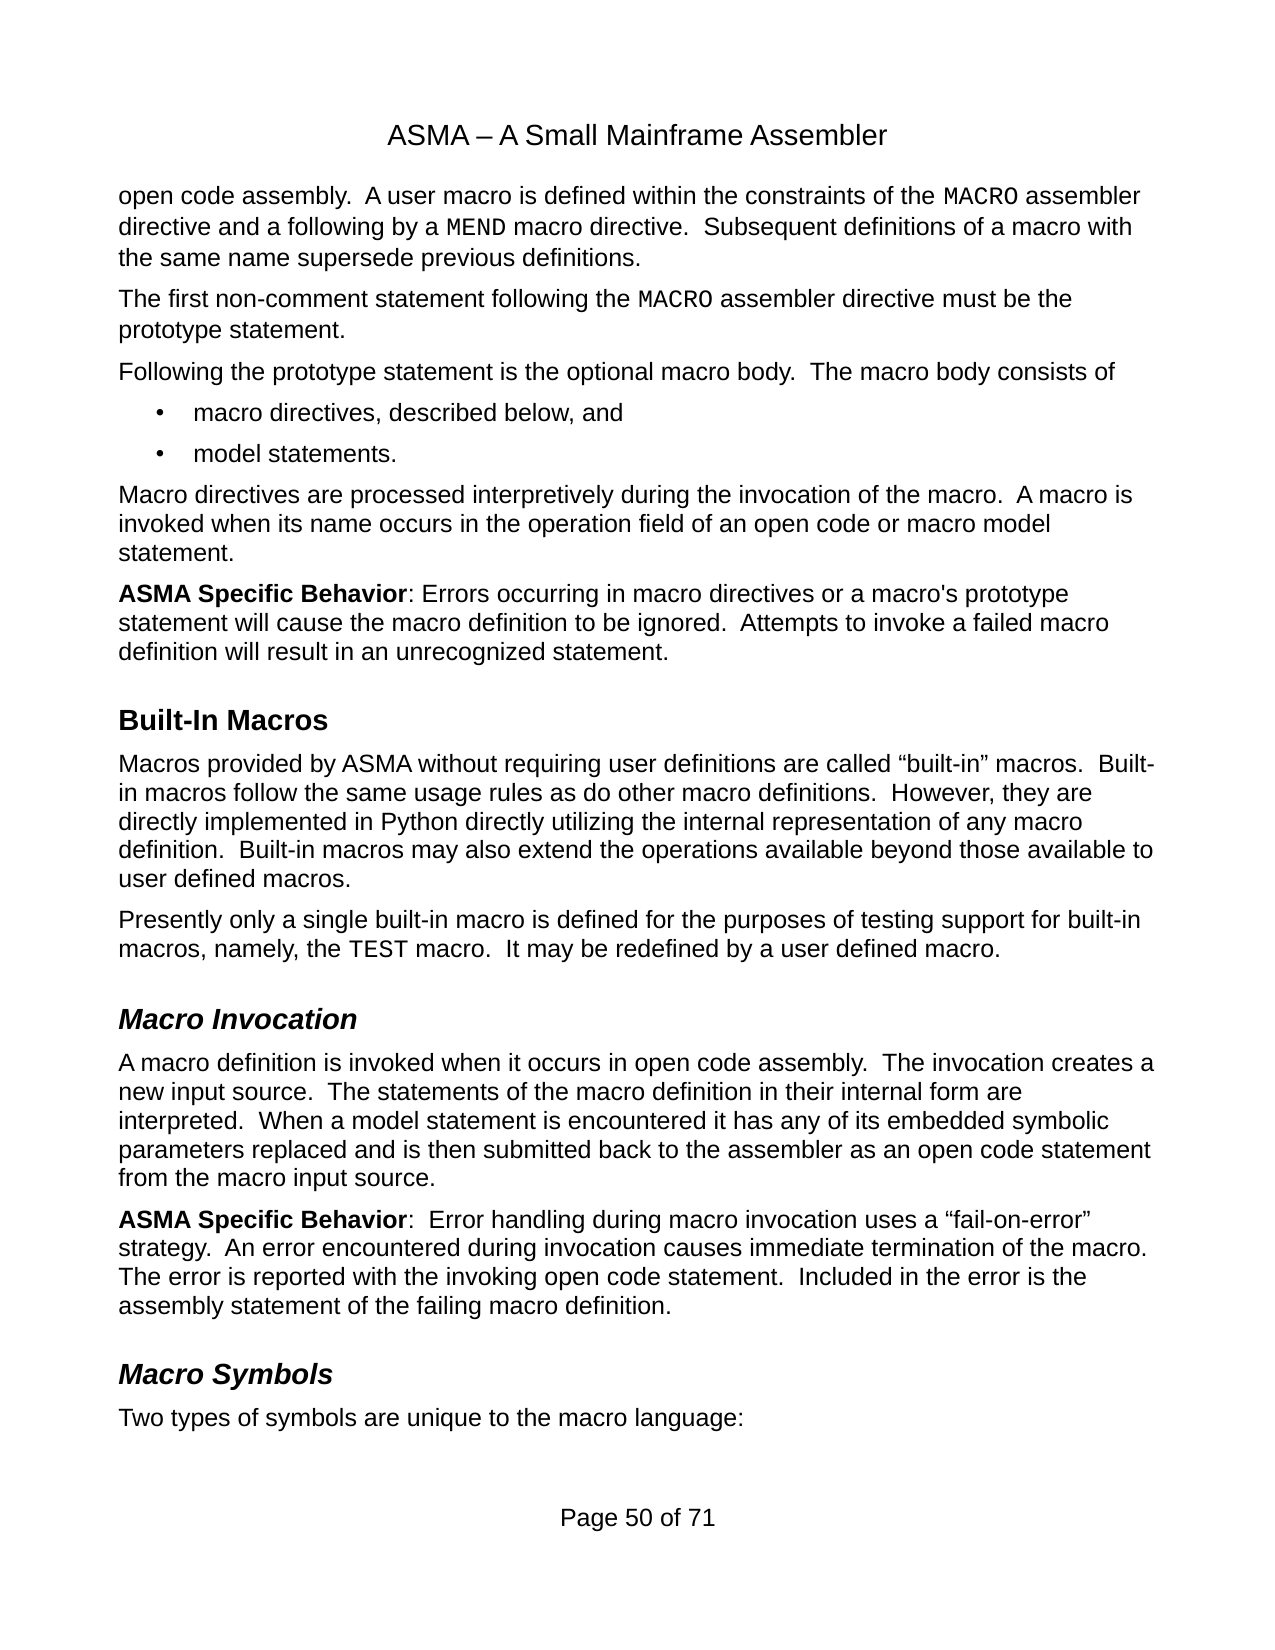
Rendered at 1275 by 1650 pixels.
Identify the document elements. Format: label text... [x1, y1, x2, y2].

subtitle Macro Invocation [118, 1002, 1157, 1036]
text open code assembly. A user macro is defined within the constraints of the MACRO assembler directive and a following by a MEND macro directive. Subsequent definitions of a macro with the same name supersede previous definitions. [118, 181, 1157, 272]
list macro directives, described below, and [156, 398, 1157, 427]
list model statements. [156, 439, 1157, 468]
text Presently only a single built-in macro is defined for the purposes of testing support for built-in macros, namely, the TEST macro. It may be redefined by a user defined macro. [118, 905, 1157, 965]
text Two types of symbols are unique to the macro language: [118, 1403, 1157, 1432]
text The first non-comment statement following the MACRO assembler directive must be the prototype statement. [118, 284, 1157, 344]
text Macro directives are processed interpretively during the invocation of the macro. A macro is invoked when its name occurs in the operation field of an open code or macro model statement. [118, 480, 1157, 567]
subtitle Macro Symbols [118, 1357, 1157, 1391]
text Following the prototype statement is the optional macro body. The macro body consists of [118, 356, 1157, 385]
text ASMA Specific Behavior: Error handling during macro invocation uses a “fail-on-error” strategy. An error encountered during invocation causes immediate termination of the macro. The error is reported with the invoking open code statement. Included in the error is the assembly statement of the failing macro definition. [118, 1205, 1157, 1320]
subtitle Built-In Macros [118, 703, 1157, 736]
text Macros provided by ASMA without requiring user definitions are called “built-in” macros. Built-in macros follow the same usage rules as do other macro definitions. However, they are directly implemented in Python directly utilizing the internal representation of any macro definition. Built-in macros may also extend the operations available beyond those available to user defined macros. [118, 749, 1157, 893]
text A macro definition is invoked when it occurs in open code assembly. The invocation creates a new input source. The statements of the macro definition in their internal form are interpreted. When a model statement is encountered it has any of its embedded symbolic parameters replaced and is then submitted back to the assembler as an open code statement from the macro input source. [118, 1048, 1157, 1192]
text ASMA Specific Behavior: Errors occurring in macro directives or a macro's prototype statement will cause the macro definition to be ignored. Attempts to invoke a failed macro definition will result in an unrecognized statement. [118, 579, 1157, 665]
